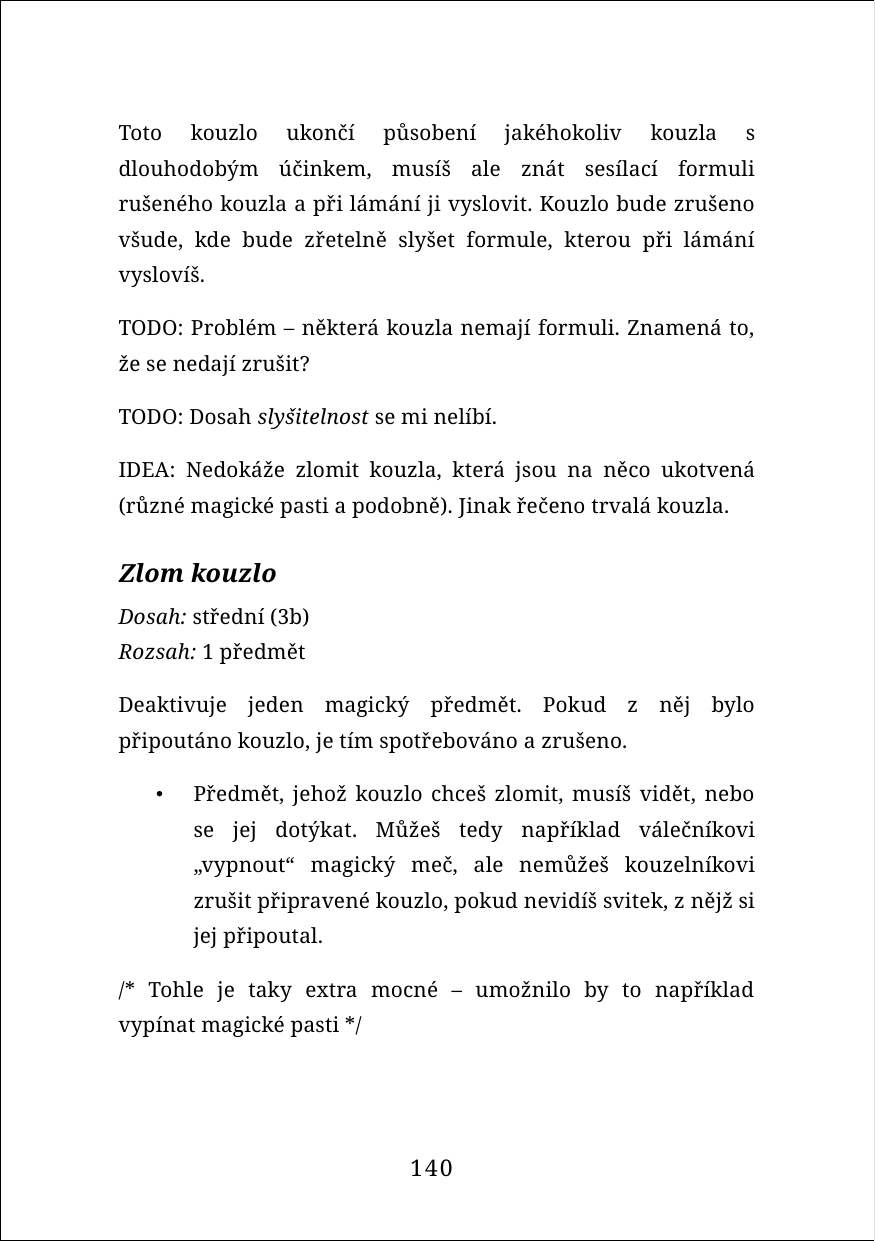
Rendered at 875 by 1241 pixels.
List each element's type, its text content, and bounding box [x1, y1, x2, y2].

text TODO: Problém – některá kouzla nemají formuli. Znamená to, že se nedají zrušit? [118, 313, 756, 377]
text /* Tohle je taky extra mocné – umožnilo by to například vypínat magické pasti */ [118, 975, 756, 1039]
text IDEA: Nedokáže zlomit kouzla, která jsou na něco ukotvená (různé magické pasti a podobně). Jinak řečeno trvalá kouzla. [118, 456, 756, 519]
list Předmět, jehož kouzlo chceš zlomit, musíš vidět, nebo se jej dotýkat. Můžeš tedy například válečníkovi „vypnout“ magický meč, ale nemůžeš kouzelníkovi zrušit připravené kouzlo, pokud nevidíš svitek, z nějž si jej připoutal. [156, 779, 756, 950]
text Toto kouzlo ukončí působení jakéhokoliv kouzla s dlouhodobým účinkem, musíš ale znát sesílací formuli rušeného kouzla a při lámání ji vyslovit. Kouzlo bude zrušeno všude, kde bude zřetelně slyšet formule, kterou při lámání vyslovíš. [118, 118, 756, 289]
text Dosah: střední (3b) Rozsah: 1 předmět [118, 602, 756, 666]
subtitle Zlom kouzlo [118, 556, 756, 590]
text Deaktivuje jeden magický předmět. Pokud z něj bylo připoutáno kouzlo, je tím spotřebováno a zrušeno. [118, 691, 756, 754]
text TODO: Dosah slyšitelnost se mi nelíbí. [118, 402, 756, 431]
